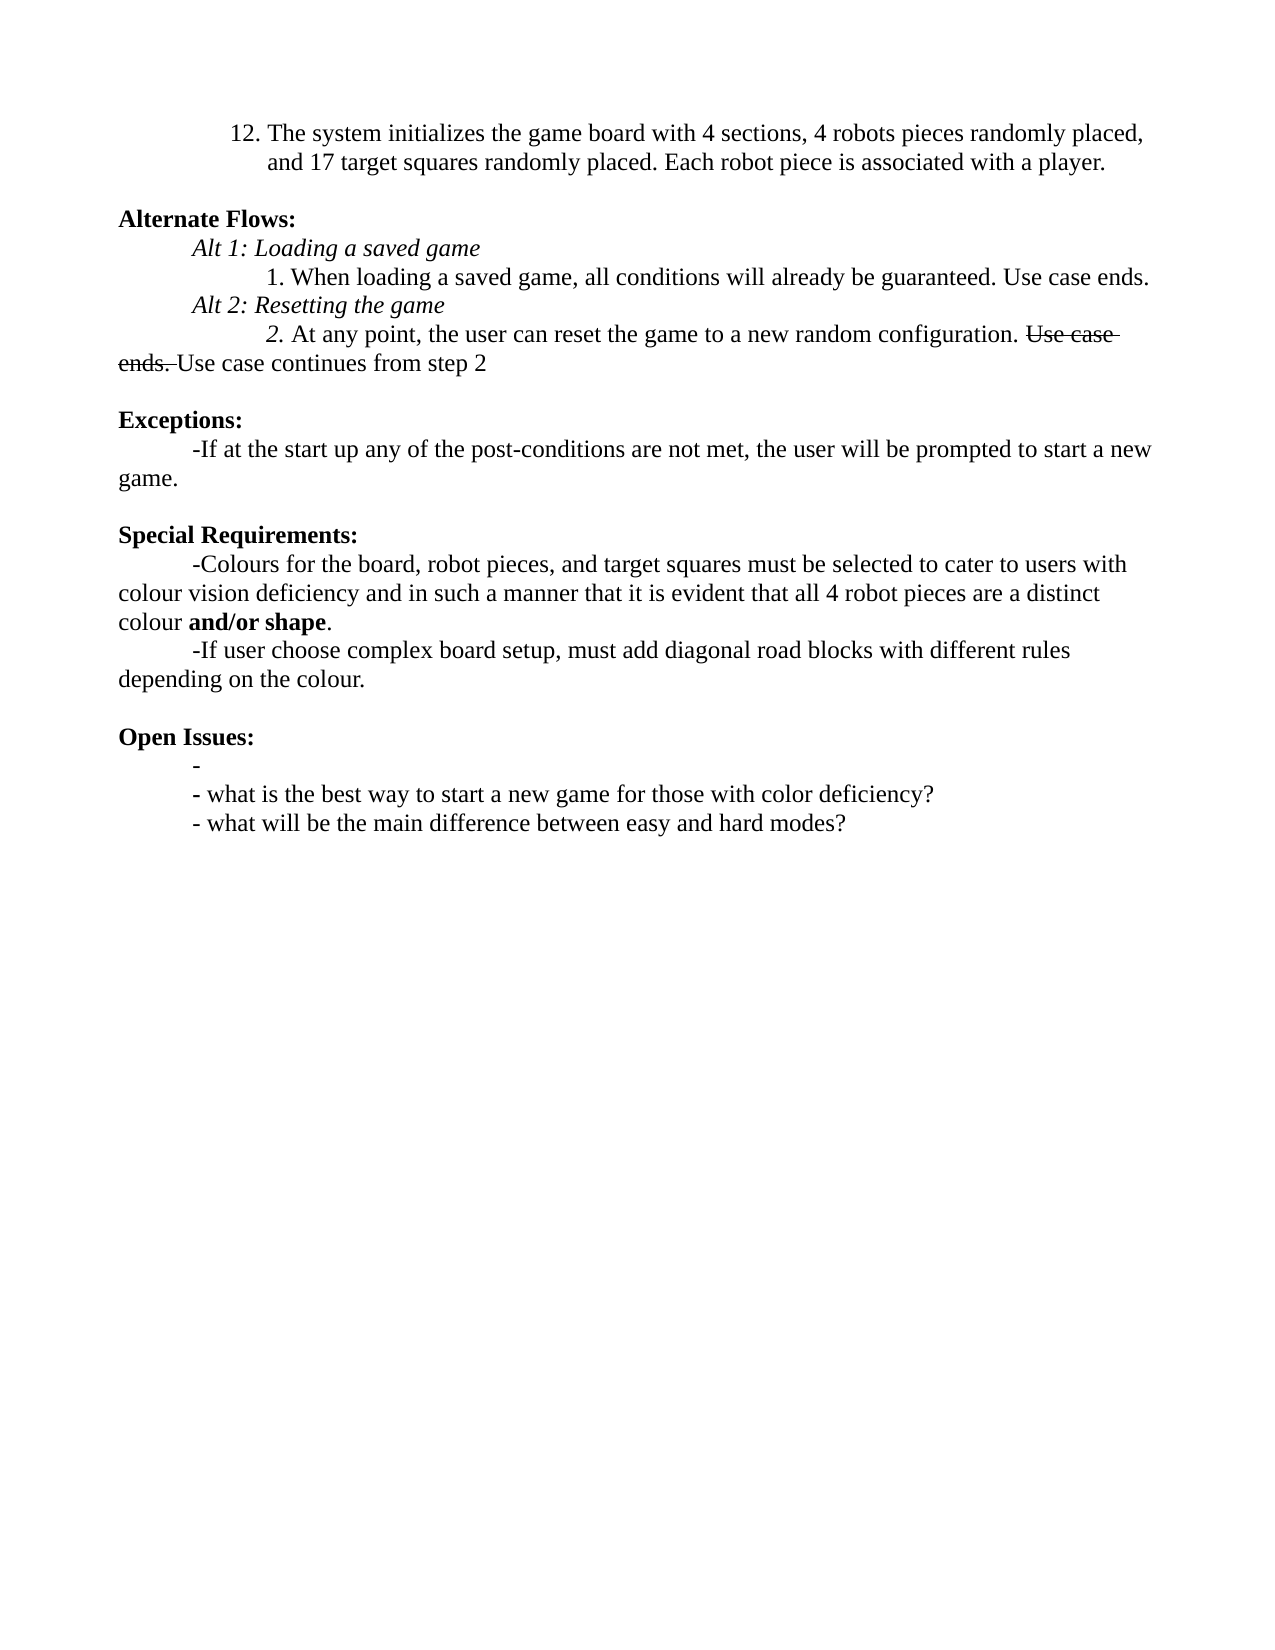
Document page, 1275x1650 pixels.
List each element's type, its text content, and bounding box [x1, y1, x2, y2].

text - what is the best way to start a new game for those with color deficiency? [118, 779, 1157, 808]
text -If at the start up any of the post-conditions are not met, the user will be prompted to start a new game. [118, 434, 1157, 492]
text Alt 1: Loading a saved game [118, 233, 1157, 262]
text -If user choose complex board setup, must add diagonal road blocks with different rules depending on the colour. [118, 636, 1157, 693]
text -Colours for the board, robot pieces, and target squares must be selected to cater to users with colour vision deficiency and in such a manner that it is evident that all 4 robot pieces are a distinct colour and/or shape. [118, 549, 1157, 636]
text - what will be the main difference between easy and hard modes? [118, 808, 1157, 837]
text 2. At any point, the user can reset the game to a new random configuration. Use case ends. Use case continues from step 2 [118, 319, 1157, 377]
text Open Issues: [118, 722, 1157, 751]
text 1. When loading a saved game, all conditions will already be guaranteed. Use case ends. [118, 262, 1157, 291]
text Exceptions: [118, 406, 1157, 434]
text Alternate Flows: [118, 204, 1157, 233]
text Alt 2: Resetting the game [118, 291, 1157, 319]
text - [118, 751, 1157, 779]
list The system initializes the game board with 4 sections, 4 robots pieces randomly placed, and 17 target squares randomly placed. Each robot piece is associated with a player. [229, 118, 1157, 176]
text Special Requirements: [118, 521, 1157, 549]
